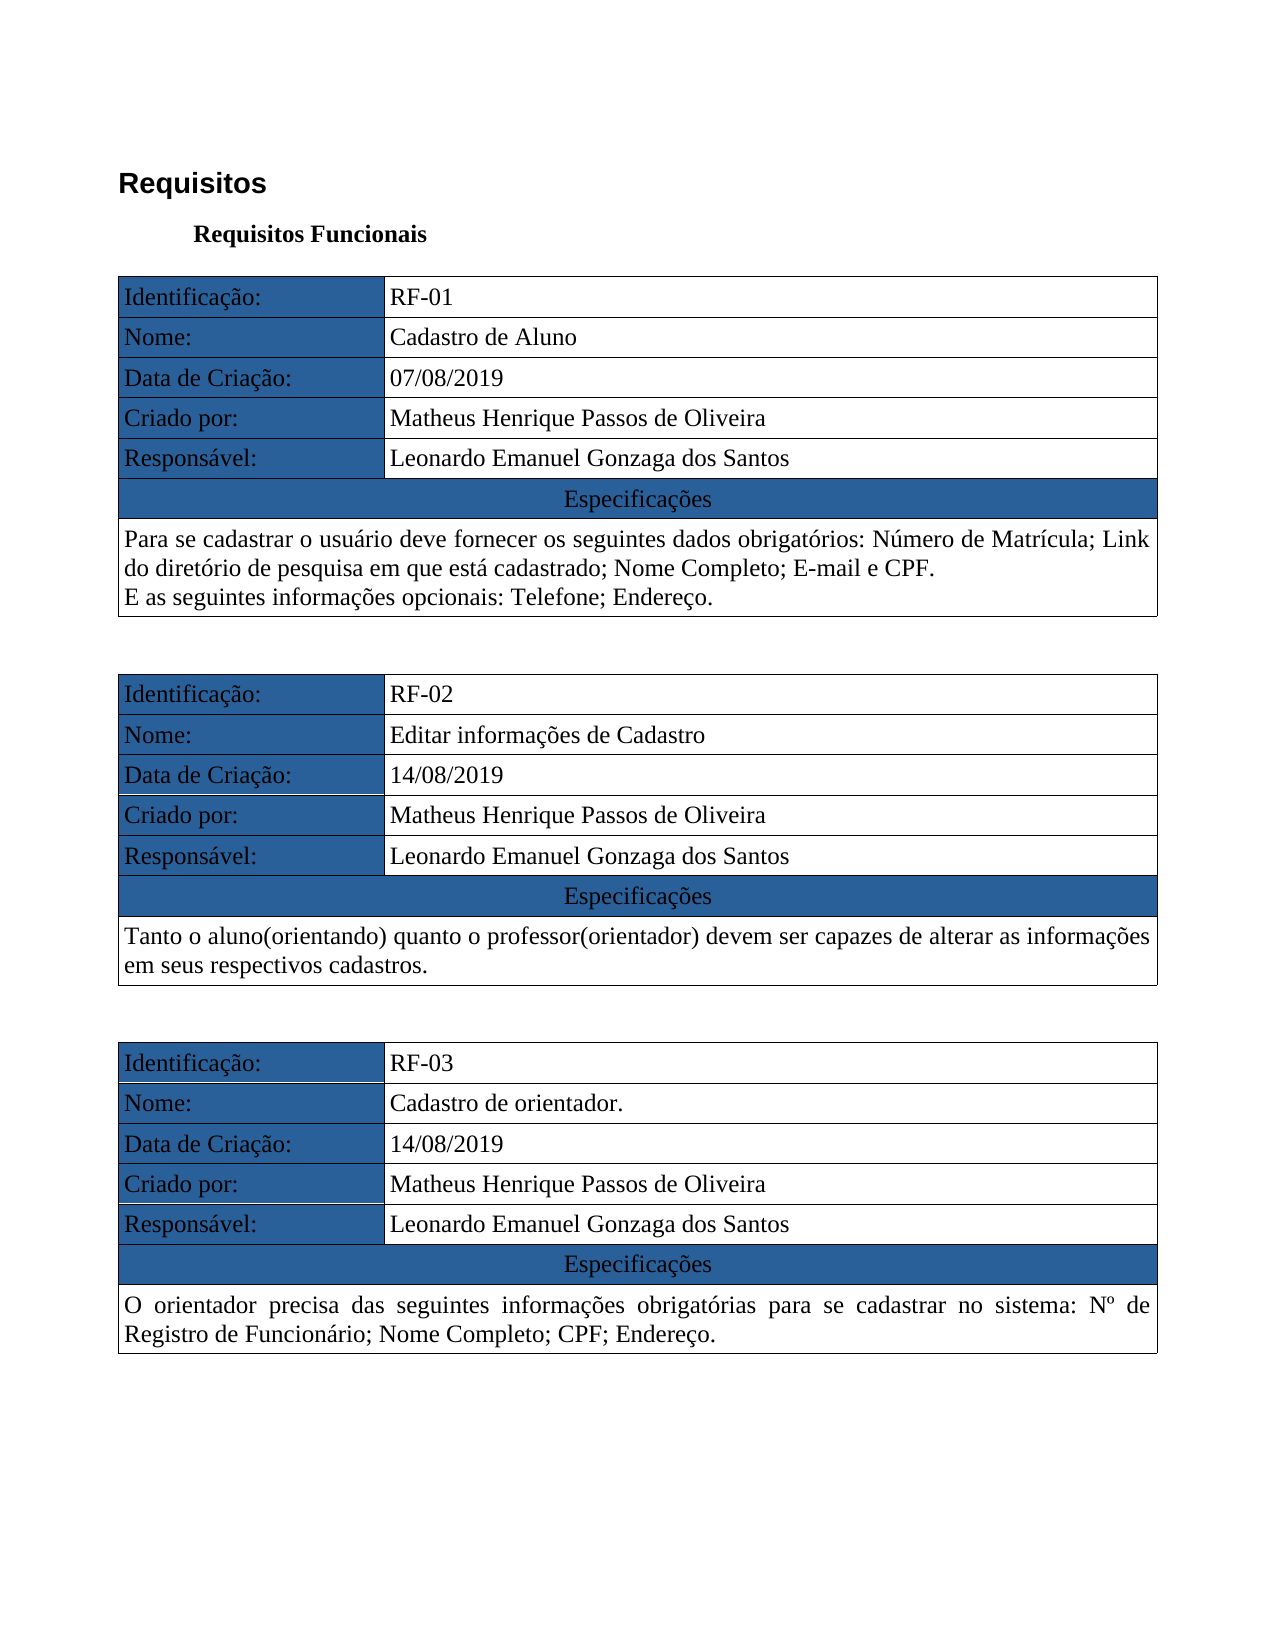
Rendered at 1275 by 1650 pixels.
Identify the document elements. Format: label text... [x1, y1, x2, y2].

subtitle Requisitos [118, 166, 1157, 199]
table_cell Para se cadastrar o usuário deve fornecer os seguintes dados obrigatórios: Número de Matrícula; Link do diretório de pesquisa em que está cadastrado; Nome Completo; E-mail e CPF. E as seguintes informações opcionais: Telefone; Endereço. [119, 519, 1157, 616]
table_cell Responsável: [119, 836, 384, 875]
table_cell 14/08/2019 [385, 1124, 1157, 1163]
table_header RF-02 [385, 675, 1157, 714]
table_header Identificação: [119, 1043, 384, 1082]
table_cell Criado por: [119, 398, 384, 438]
table_cell Cadastro de Aluno [385, 318, 1157, 357]
table_cell Nome: [119, 318, 384, 357]
table_cell Data de Criação: [119, 1124, 384, 1163]
table_cell Leonardo Emanuel Gonzaga dos Santos [385, 836, 1157, 875]
table_cell Data de Criação: [119, 358, 384, 397]
table_header RF-03 [385, 1043, 1157, 1082]
table_cell Matheus Henrique Passos de Oliveira [385, 398, 1157, 438]
table_cell Matheus Henrique Passos de Oliveira [385, 796, 1157, 835]
table_cell Especificações [119, 1245, 1157, 1284]
table_cell Tanto o aluno(orientando) quanto o professor(orientador) devem ser capazes de alterar as informações em seus respectivos cadastros. [119, 917, 1157, 984]
table_cell Responsável: [119, 1205, 384, 1244]
table_cell Especificações [119, 876, 1157, 916]
text Requisitos Funcionais [118, 219, 1157, 248]
table_header Identificação: [119, 277, 384, 317]
table_cell Nome: [119, 715, 384, 754]
table_cell Leonardo Emanuel Gonzaga dos Santos [385, 1205, 1157, 1244]
table_cell Criado por: [119, 1164, 384, 1203]
table_cell Matheus Henrique Passos de Oliveira [385, 1164, 1157, 1203]
table_cell 14/08/2019 [385, 755, 1157, 794]
table_cell 07/08/2019 [385, 358, 1157, 397]
table_header RF-01 [385, 277, 1157, 317]
table_cell Responsável: [119, 439, 384, 478]
table_cell Nome: [119, 1084, 384, 1123]
table_cell O orientador precisa das seguintes informações obrigatórias para se cadastrar no sistema: Nº de Registro de Funcionário; Nome Completo; CPF; Endereço. [119, 1285, 1157, 1353]
table_cell Criado por: [119, 796, 384, 835]
table_cell Especificações [119, 479, 1157, 518]
table_cell Data de Criação: [119, 755, 384, 794]
table_cell Cadastro de orientador. [385, 1084, 1157, 1123]
table_cell Leonardo Emanuel Gonzaga dos Santos [385, 439, 1157, 478]
table_header Identificação: [119, 675, 384, 714]
table_cell Editar informações de Cadastro [385, 715, 1157, 754]
